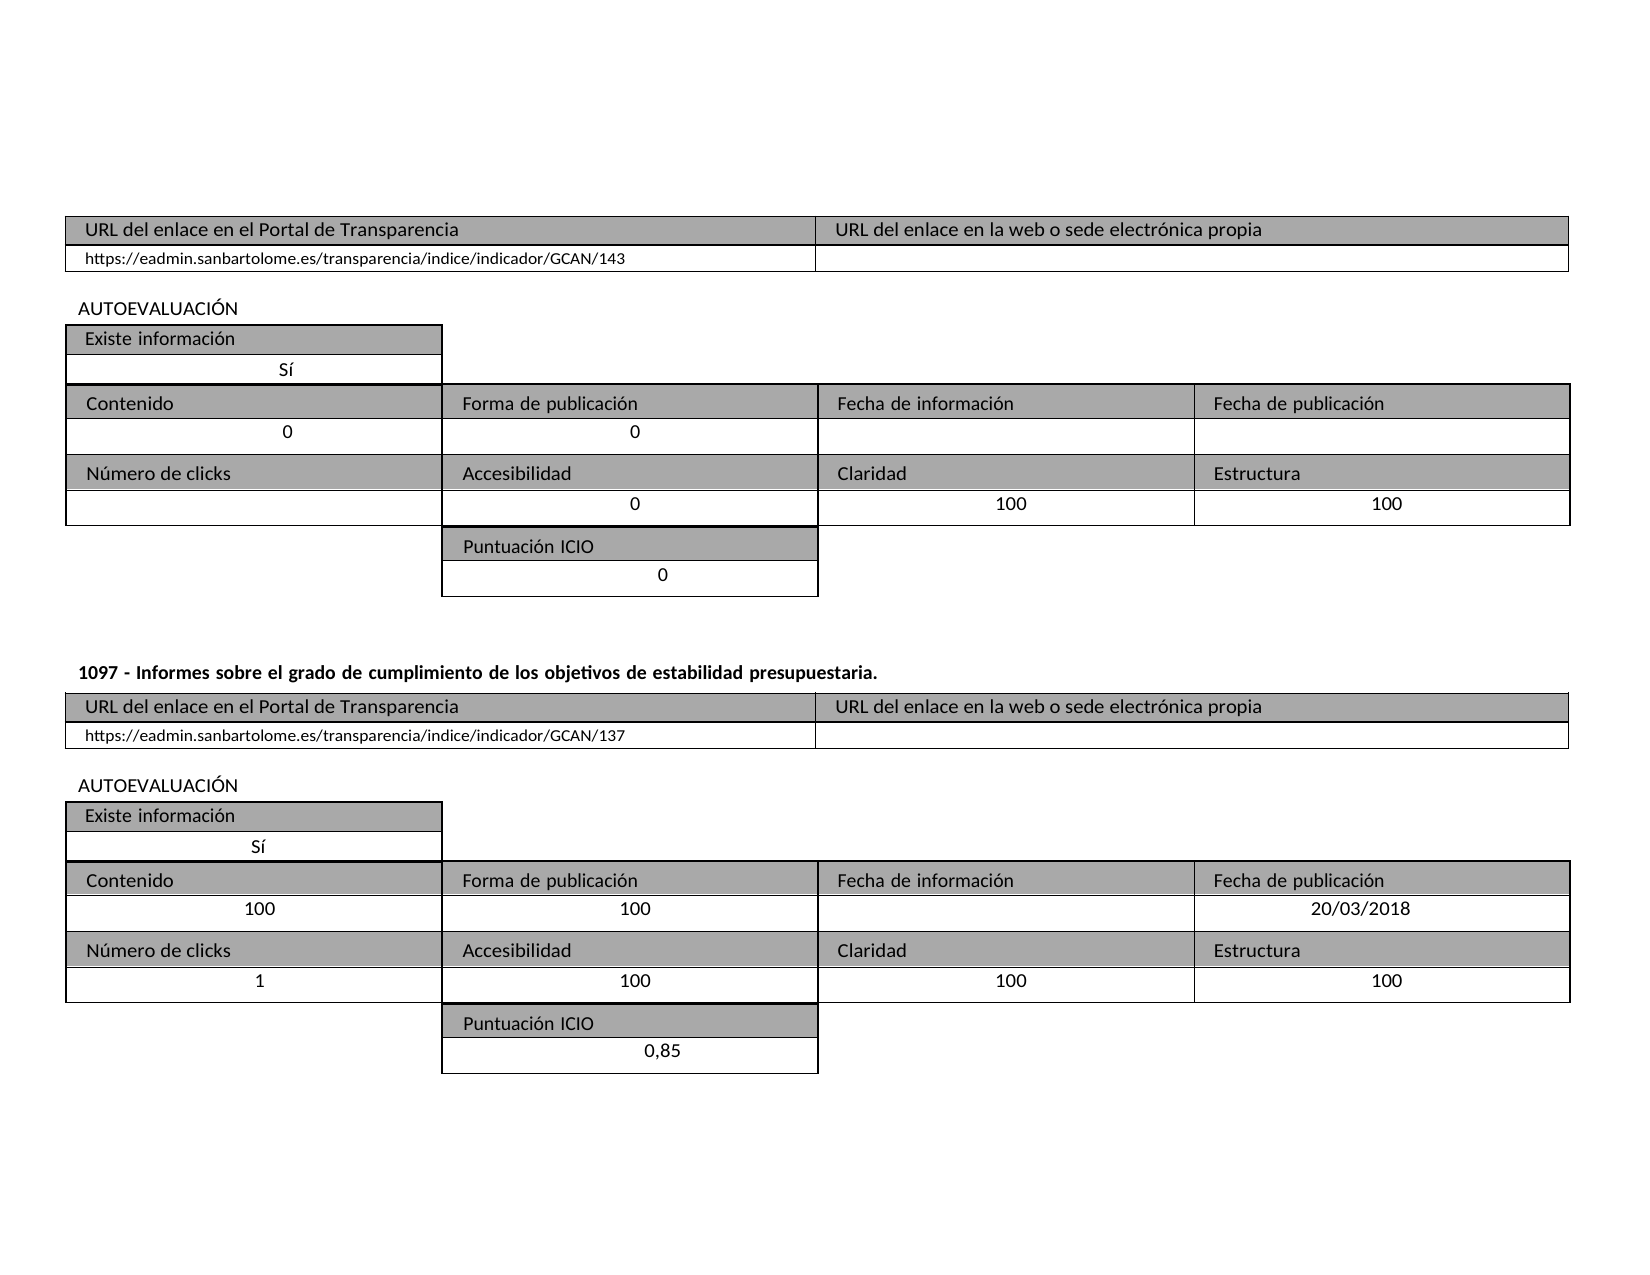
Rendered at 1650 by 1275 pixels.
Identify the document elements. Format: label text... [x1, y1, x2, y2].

table_header [443, 324, 818, 383]
table_header URL del enlace en la web o sede electrónica propia [816, 217, 1568, 244]
table_cell 0 [443, 561, 817, 596]
table_cell Puntuación ICIO [443, 1005, 817, 1037]
table_cell 100 [819, 968, 1194, 1002]
text 1097 - Informes sobre el grado de cumplimiento de los objetivos de estabilidad presupuestaria. [78, 660, 1594, 684]
table_cell [1195, 419, 1569, 453]
table_cell Fecha de publicación [1195, 385, 1569, 418]
table_cell 0 [67, 419, 441, 453]
table_cell [816, 246, 1568, 271]
table_cell Fecha de información [819, 385, 1194, 418]
table_header URL del enlace en la web o sede electrónica propia [816, 694, 1568, 721]
table_cell Puntuación ICIO [443, 528, 817, 560]
table_header Existe información [67, 803, 441, 831]
table_header URL del enlace en el Portal de Transparencia [66, 694, 815, 721]
table_cell Sí [67, 355, 441, 383]
table_cell Fecha de información [819, 862, 1194, 894]
table_cell https://eadmin.sanbartolome.es/transparencia/indice/indicador/GCAN/143 [66, 246, 815, 271]
table_header URL del enlace en el Portal de Transparencia [66, 217, 815, 244]
table_cell 0 [443, 491, 817, 524]
table_cell 100 [443, 896, 817, 931]
table_cell [67, 491, 441, 524]
table_cell Contenido [67, 386, 441, 418]
table_cell 100 [1195, 491, 1569, 524]
table_cell 100 [819, 491, 1194, 524]
table_cell Número de clicks [67, 455, 441, 489]
text AUTOEVALUACIÓN [78, 296, 1594, 320]
table_header Existe información [67, 326, 441, 354]
table_cell https://eadmin.sanbartolome.es/transparencia/indice/indicador/GCAN/137 [66, 723, 815, 747]
table_cell Claridad [819, 932, 1194, 966]
table_header [443, 801, 818, 860]
table_cell Estructura [1195, 455, 1569, 489]
table_cell Estructura [1195, 932, 1569, 966]
table_cell Sí [67, 832, 441, 860]
table_cell [816, 723, 1568, 747]
table_cell Contenido [67, 863, 441, 894]
table_cell Claridad [819, 455, 1194, 489]
table_cell 100 [1195, 968, 1569, 1002]
table_cell 0 [443, 419, 817, 453]
text AUTOEVALUACIÓN [78, 773, 1594, 797]
table_cell [819, 896, 1194, 931]
table_cell [66, 526, 441, 596]
table_cell [819, 419, 1194, 453]
table_cell Accesibilidad [443, 932, 817, 966]
table_cell Número de clicks [67, 932, 441, 966]
table_cell 100 [67, 896, 441, 931]
table_cell [66, 1003, 441, 1073]
table_cell 20/03/2018 [1195, 896, 1569, 931]
table_cell Accesibilidad [443, 455, 817, 489]
table_cell Forma de publicación [443, 862, 817, 894]
table_cell 100 [443, 968, 817, 1002]
table_cell Forma de publicación [443, 385, 817, 418]
table_cell Fecha de publicación [1195, 862, 1569, 894]
table_cell 0,85 [443, 1038, 817, 1073]
table_cell 1 [67, 968, 441, 1002]
